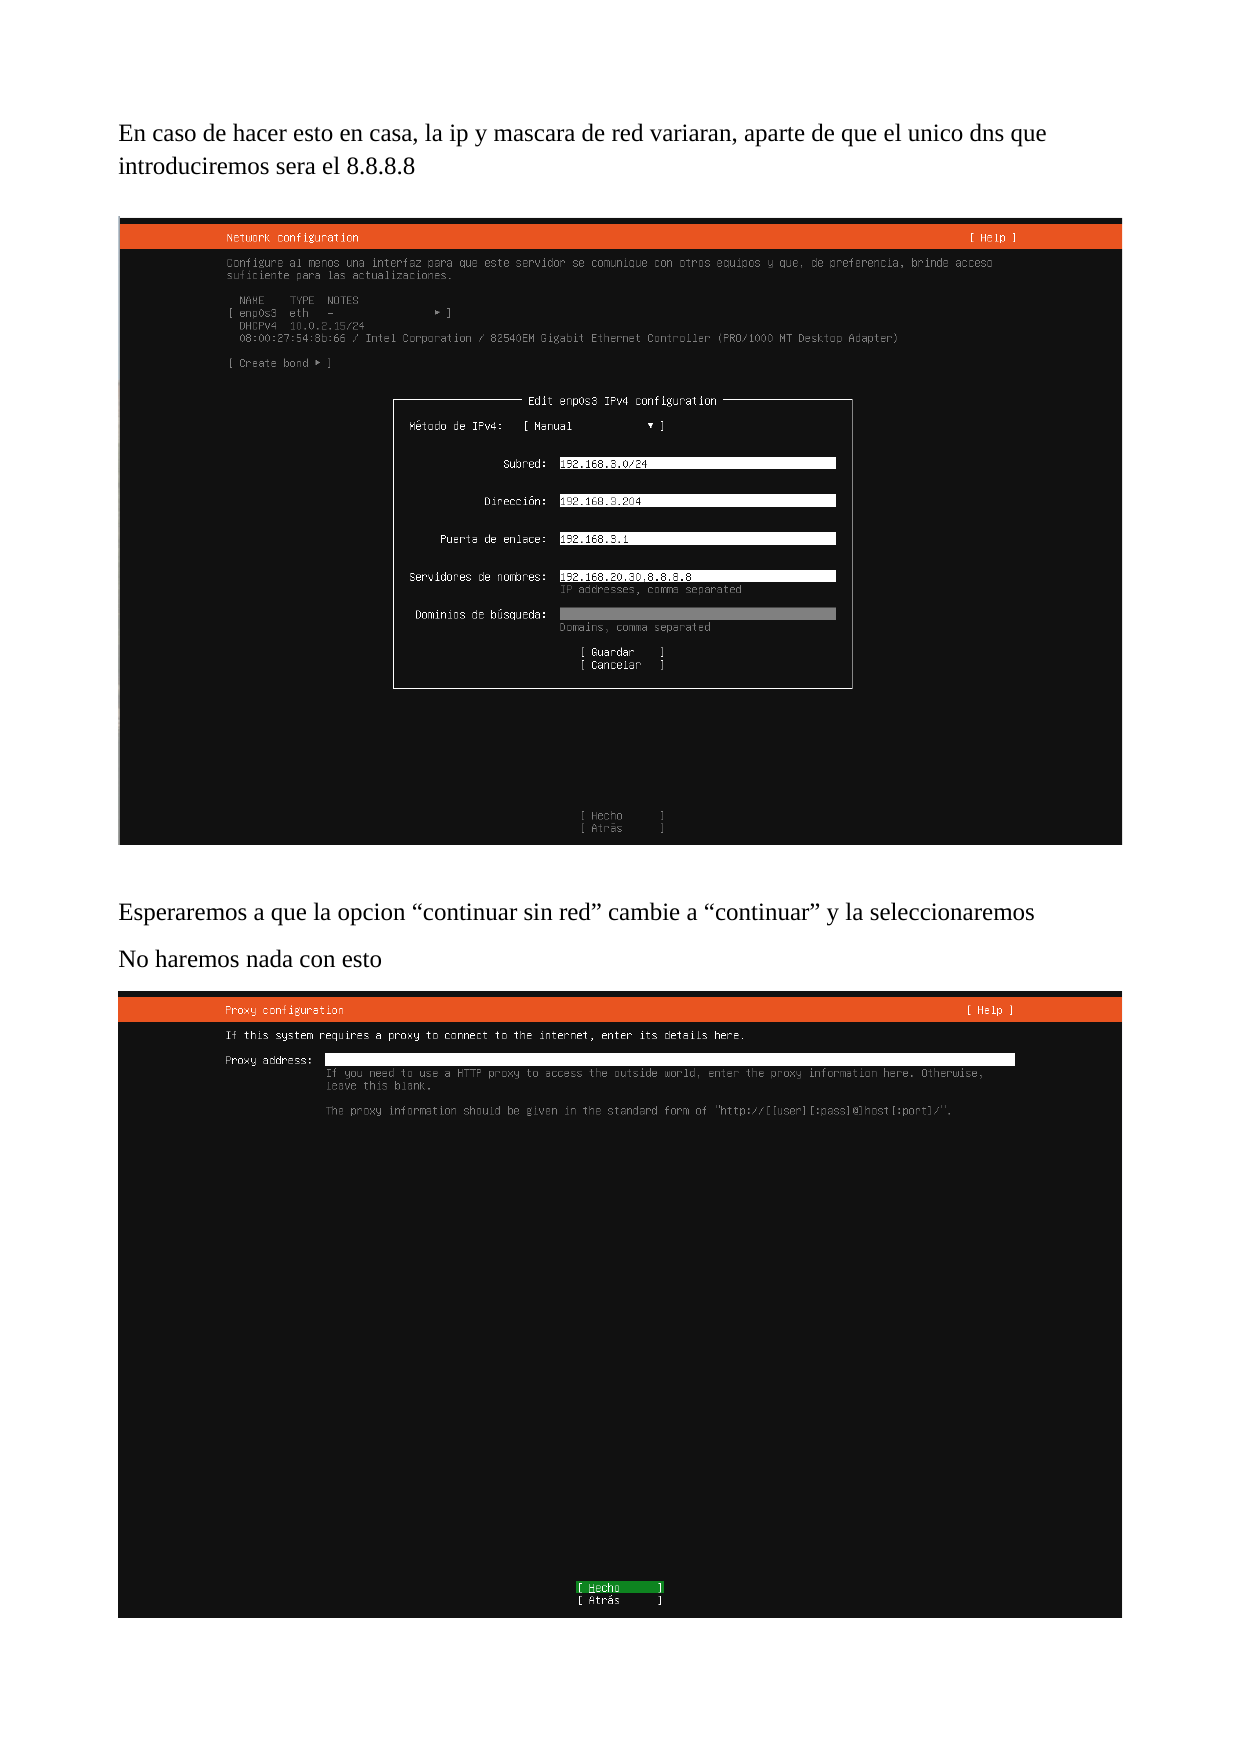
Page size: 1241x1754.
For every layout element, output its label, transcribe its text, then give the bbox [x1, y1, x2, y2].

text Esperaremos a que la opcion “continuar sin red” cambie a “continuar” y la seleccionaremos [118, 897, 1122, 925]
picture [118, 991, 1123, 1618]
text En caso de hacer esto en casa, la ip y mascara de red variaran, aparte de que el unico dns que introduciremos sera el 8.8.8.8 [118, 118, 1122, 180]
picture [118, 216, 1123, 845]
text No haremos nada con esto [118, 944, 1122, 973]
